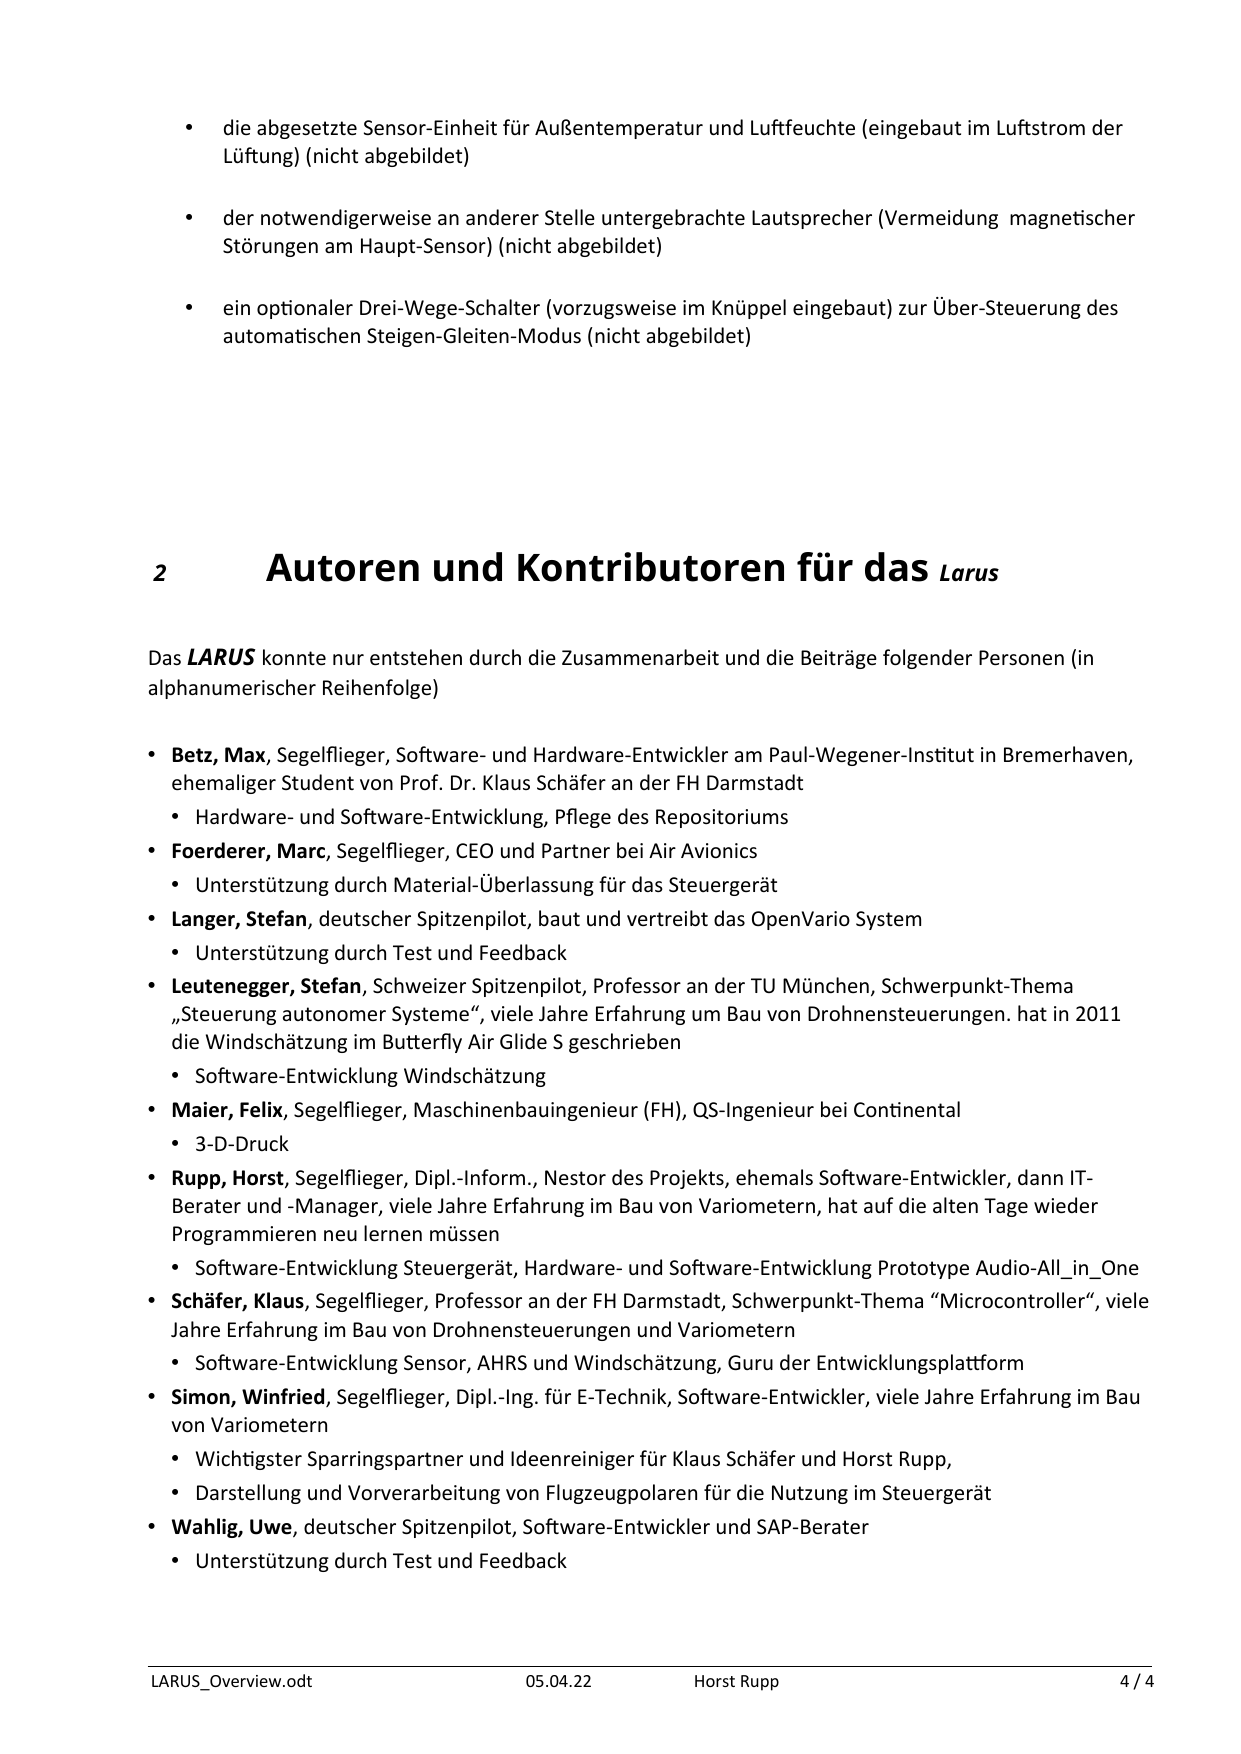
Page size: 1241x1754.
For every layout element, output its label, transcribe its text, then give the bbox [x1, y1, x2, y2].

list Darstellung und Vorverarbeitung von Flugzeugpolaren für die Nutzung im Steuergerät [171, 1478, 1152, 1506]
subtitle Autoren und Kontributoren für das Larus [148, 540, 1128, 592]
list Simon, Winfried, Segelflieger, Dipl.-Ing. für E-Technik, Software-Entwickler, viele Jahre Erfahrung im Bau von Variometern [148, 1382, 1152, 1438]
list Schäfer, Klaus, Segelflieger, Professor an der FH Darmstadt, Schwerpunkt-Thema “Microcontroller“, viele Jahre Erfahrung im Bau von Drohnensteuerungen und Variometern [148, 1287, 1152, 1343]
list Maier, Felix, Segelflieger, Maschinenbauingenieur (FH), QS-Ingenieur bei Continental [148, 1095, 1152, 1123]
list Betz, Max, Segelflieger, Software- und Hardware-Entwickler am Paul-Wegener-Institut in Bremerhaven, ehemaliger Student von Prof. Dr. Klaus Schäfer an der FH Darmstadt [148, 740, 1152, 796]
list der notwendigerweise an anderer Stelle untergebrachte Lautsprecher (Vermeidung magnetischer Störungen am Haupt-Sensor) (nicht abgebildet) [185, 203, 1152, 287]
list Wichtigster Sparringspartner und Ideenreiniger für Klaus Schäfer und Horst Rupp, [171, 1444, 1152, 1472]
list Unterstützung durch Test und Feedback [171, 938, 1152, 966]
list Software-Entwicklung Steuergerät, Hardware- und Software-Entwicklung Prototype Audio-All_in_One [171, 1253, 1152, 1281]
list Leutenegger, Stefan, Schweizer Spitzenpilot, Professor an der TU München, Schwerpunkt-Thema „Steuerung autonomer Systeme“, viele Jahre Erfahrung um Bau von Drohnensteuerungen. hat in 2011 die Windschätzung im Butterfly Air Glide S geschrieben [148, 971, 1152, 1056]
list ein optionaler Drei-Wege-Schalter (vorzugsweise im Knüppel eingebaut) zur Über-Steuerung des automatischen Steigen-Gleiten-Modus (nicht abgebildet) [185, 293, 1152, 377]
list Software-Entwicklung Windschätzung [171, 1061, 1152, 1089]
list 3-D-Druck [171, 1129, 1152, 1157]
list Hardware- und Software-Entwicklung, Pflege des Repositoriums [171, 802, 1152, 830]
list Langer, Stefan, deutscher Spitzenpilot, baut und vertreibt das OpenVario System [148, 904, 1152, 932]
list Foerderer, Marc, Segelflieger, CEO und Partner bei Air Avionics [148, 836, 1152, 864]
text Das LARUS konnte nur entstehen durch die Zusammenarbeit und die Beiträge folgender Personen (in alphanumerischer Reihenfolge) [148, 641, 1152, 701]
list Software-Entwicklung Sensor, AHRS und Windschätzung, Guru der Entwicklungsplattform [171, 1348, 1152, 1377]
list Unterstützung durch Test und Feedback [171, 1546, 1152, 1574]
list Rupp, Horst, Segelflieger, Dipl.-Inform., Nestor des Projekts, ehemals Software-Entwickler, dann IT-Berater und -Manager, viele Jahre Erfahrung im Bau von Variometern, hat auf die alten Tage wieder Programmieren neu lernen müssen [148, 1163, 1152, 1247]
list die abgesetzte Sensor-Einheit für Außentemperatur und Luftfeuchte (eingebaut im Luftstrom der Lüftung) (nicht abgebildet) [185, 113, 1152, 197]
list Unterstützung durch Material-Überlassung für das Steuergerät [171, 870, 1152, 898]
list Wahlig, Uwe, deutscher Spitzenpilot, Software-Entwickler und SAP-Berater [148, 1512, 1152, 1540]
